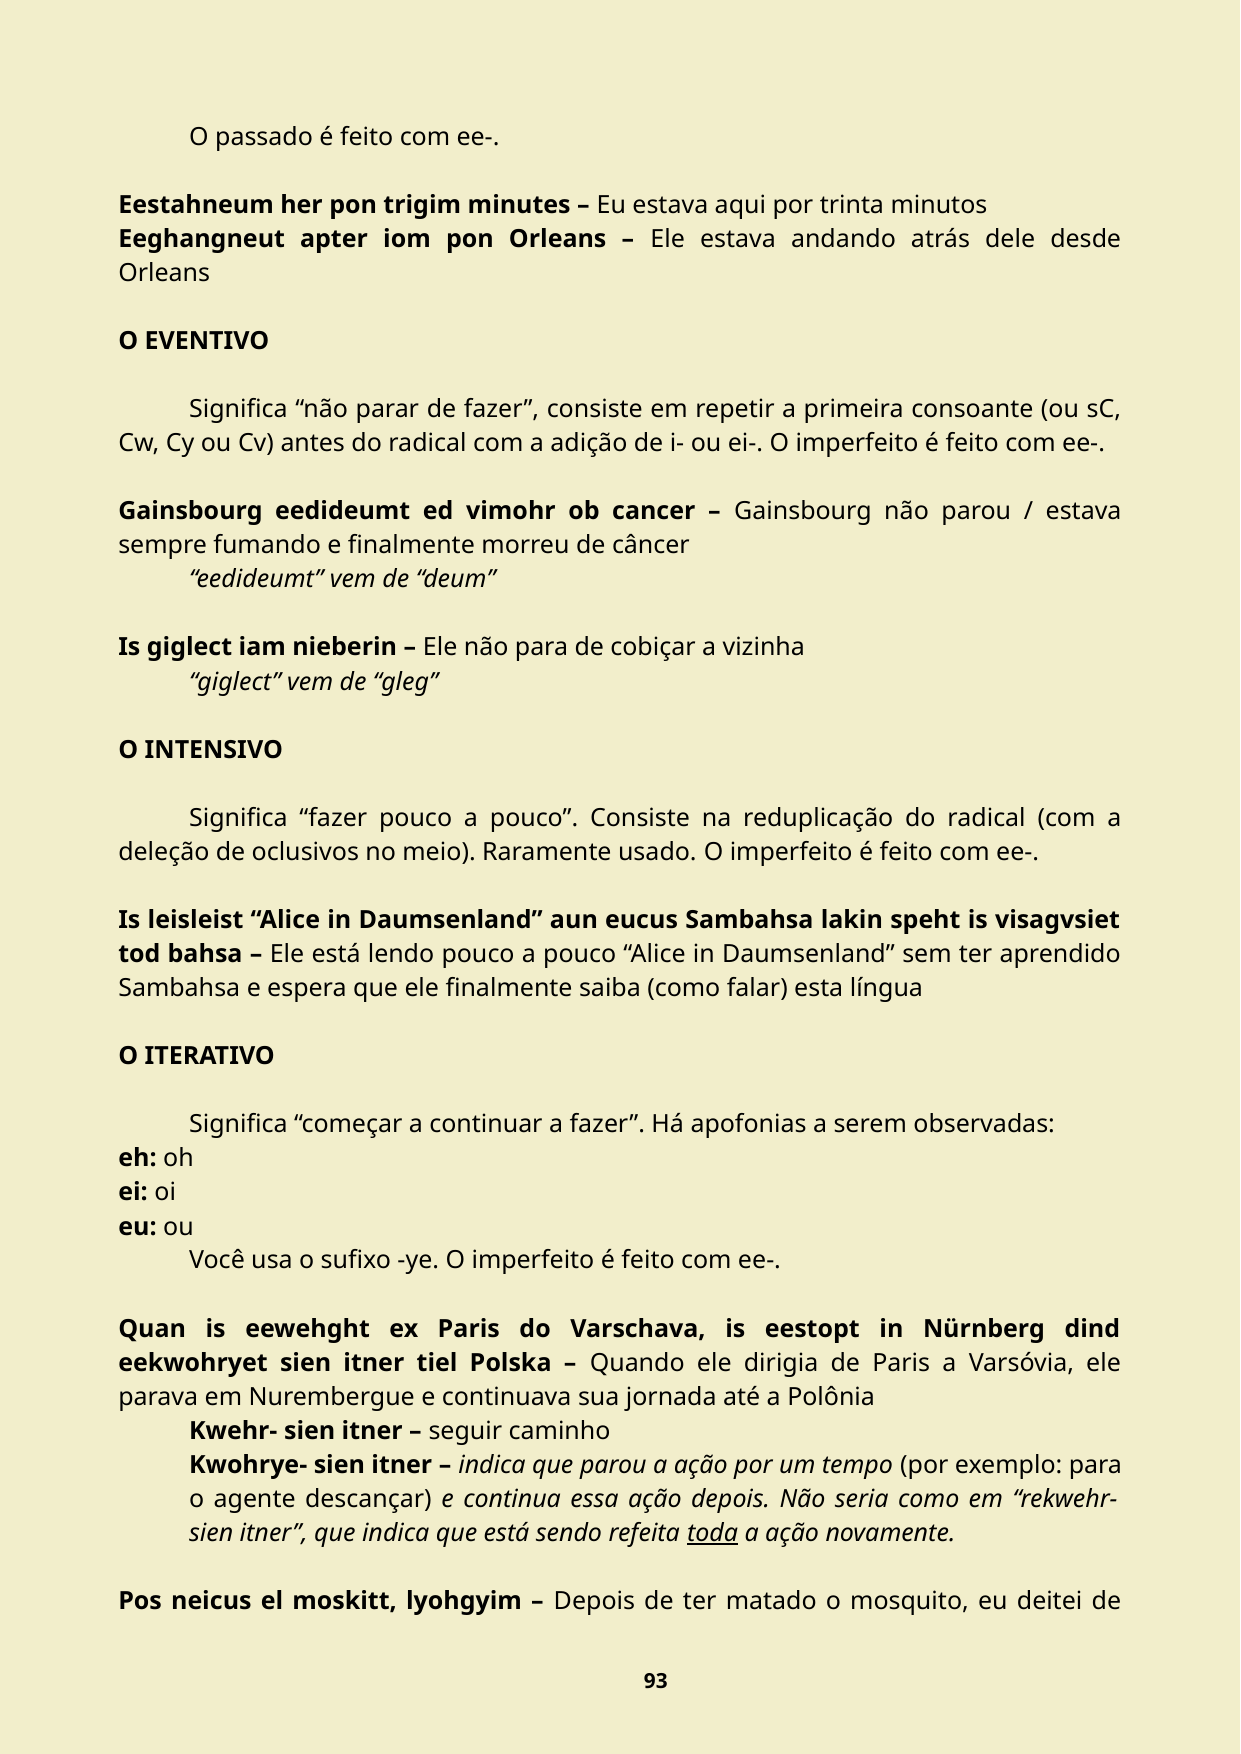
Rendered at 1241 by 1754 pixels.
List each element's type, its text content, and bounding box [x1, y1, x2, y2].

text Significa “fazer pouco a pouco”. Consiste na reduplicação do radical (com a deleção de oclusivos no meio). Raramente usado. O imperfeito é feito com ee-. [118, 799, 1122, 867]
text eu: ou [118, 1208, 1122, 1242]
text ei: oi [118, 1174, 1122, 1208]
text Kwohrye- sien itner – indica que parou a ação por um tempo (por exemplo: para o agente descançar) e continua essa ação depois. Não seria como em “rekwehr- sien itner”, que indica que está sendo refeita toda a ação novamente. [189, 1447, 1122, 1549]
text Kwehr- sien itner – seguir caminho [189, 1412, 1122, 1447]
text Is giglect iam nieberin – Ele não para de cobiçar a vizinha [118, 629, 1122, 663]
text Eestahneum her pon trigim minutes – Eu estava aqui por trinta minutos [118, 186, 1122, 220]
text Quan is eewehght ex Paris do Varschava, is eestopt in Nürnberg dind eekwohryet sien itner tiel Polska – Quando ele dirigia de Paris a Varsóvia, ele parava em Nurembergue e continuava sua jornada até a Polônia [118, 1310, 1122, 1412]
text Significa “não parar de fazer”, consiste em repetir a primeira consoante (ou sC, Cw, Cy ou Cv) antes do radical com a adição de i- ou ei-. O imperfeito é feito com ee-. [118, 391, 1122, 459]
text Significa “começar a continuar a fazer”. Há apofonias a serem observadas: [118, 1106, 1122, 1140]
text Gainsbourg eedideumt ed vimohr ob cancer – Gainsbourg não parou / estava sempre fumando e finalmente morreu de câncer [118, 493, 1122, 561]
text Eeghangneut apter iom pon Orleans – Ele estava andando atrás dele desde Orleans [118, 220, 1122, 288]
text Is leisleist “Alice in Daumsenland” aun eucus Sambahsa lakin speht is visagvsiet tod bahsa – Ele está lendo pouco a pouco “Alice in Daumsenland” sem ter aprendido Sambahsa e espera que ele finalmente saiba (como falar) esta língua [118, 902, 1122, 1004]
text “giglect” vem de “gleg” [189, 663, 1122, 697]
text Você usa o sufixo -ye. O imperfeito é feito com ee-. [118, 1242, 1122, 1276]
text eh: oh [118, 1140, 1122, 1174]
text O passado é feito com ee-. [118, 118, 1122, 152]
subtitle O ITERATIVO [118, 1038, 1122, 1072]
text Pos neicus el moskitt, lyohgyim – Depois de ter matado o mosquito, eu deitei de [118, 1583, 1122, 1617]
subtitle O EVENTIVO [118, 322, 1122, 357]
text “eedideumt” vem de “deum” [189, 561, 1122, 595]
subtitle O INTENSIVO [118, 731, 1122, 765]
